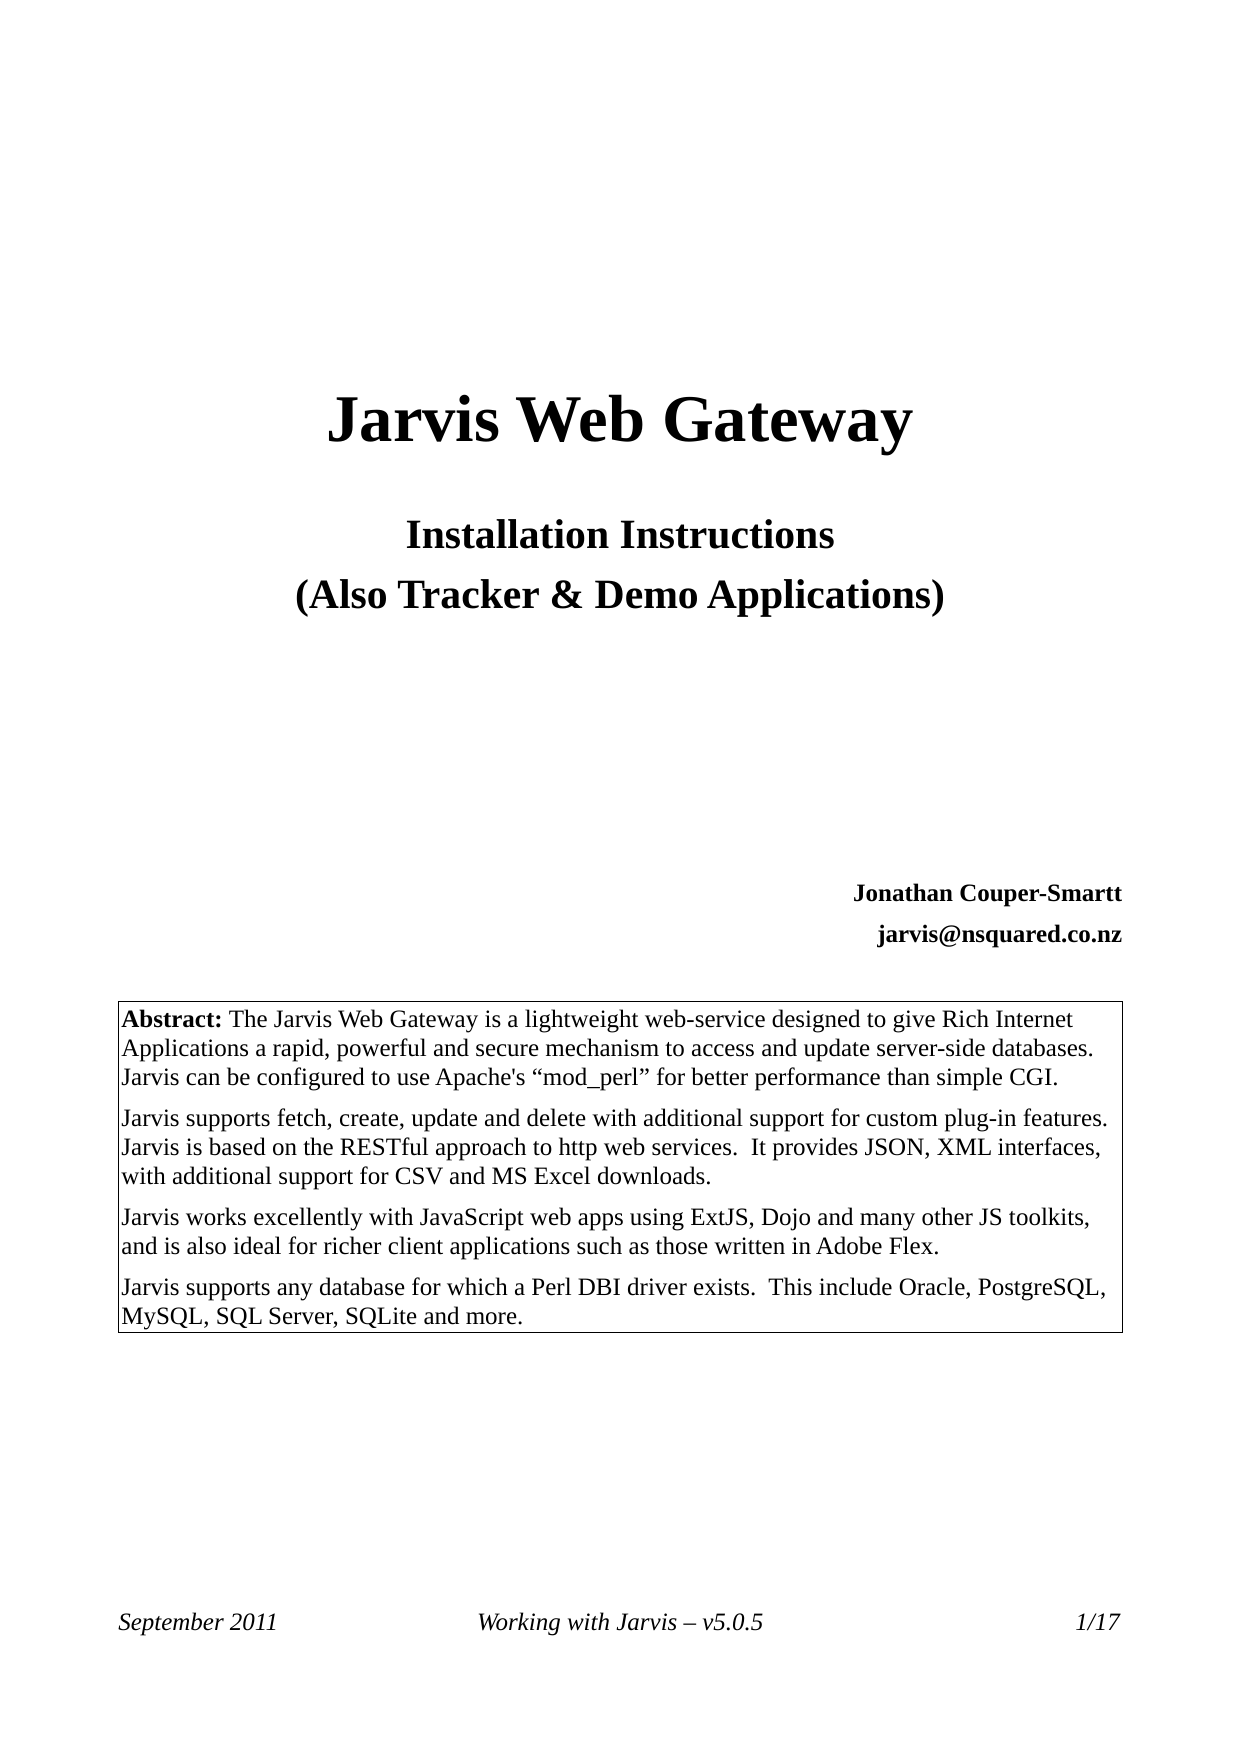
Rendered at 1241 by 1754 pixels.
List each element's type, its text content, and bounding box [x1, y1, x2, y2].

text Installation Instructions [118, 509, 1122, 557]
text Jarvis Web Gateway [118, 379, 1122, 456]
text Jarvis works excellently with JavaScript web apps using ExtJS, Dojo and many other JS toolkits, and is also ideal for richer client applications such as those written in Adobe Flex. [119, 1199, 1122, 1259]
text Jonathan Couper-Smartt [118, 878, 1122, 906]
text Jarvis supports fetch, create, update and delete with additional support for custom plug-in features. Jarvis is based on the RESTful approach to http web services. It provides JSON, XML interfaces, with additional support for CSV and MS Excel downloads. [119, 1100, 1122, 1189]
text jarvis@nsquared.co.nz [118, 919, 1122, 948]
text Jarvis supports any database for which a Perl DBI driver exists. This include Oracle, PostgreSQL, MySQL, SQL Server, SQLite and more. [119, 1269, 1122, 1332]
text Abstract: The Jarvis Web Gateway is a lightweight web-service designed to give Rich Internet Applications a rapid, powerful and secure mechanism to access and update server-side databases. Jarvis can be configured to use Apache's “mod_perl” for better performance than simple CGI. [119, 1002, 1122, 1091]
text (Also Tracker & Demo Applications) [118, 570, 1122, 618]
